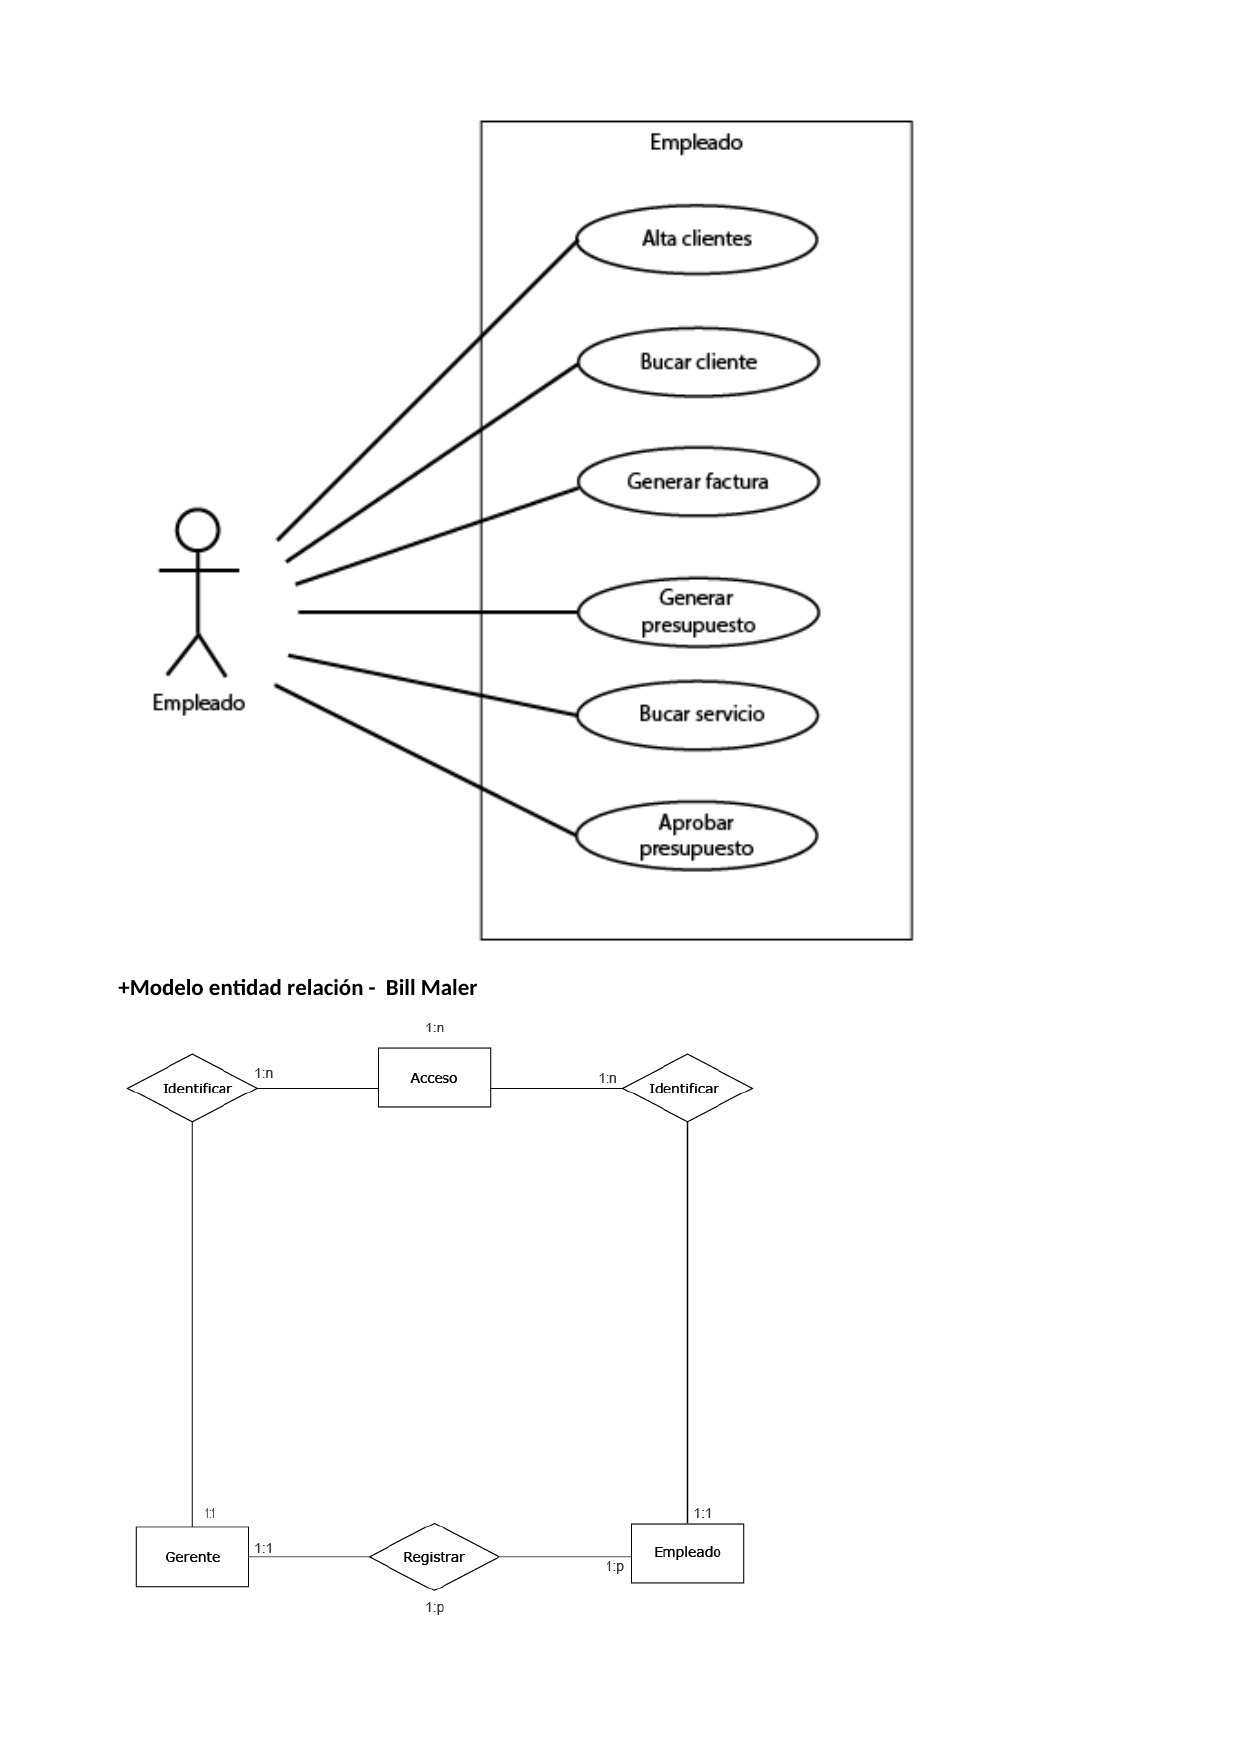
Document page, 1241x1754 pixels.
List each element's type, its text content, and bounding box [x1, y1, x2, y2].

text +Modelo entidad relación - Bill Maler [118, 973, 1122, 1001]
